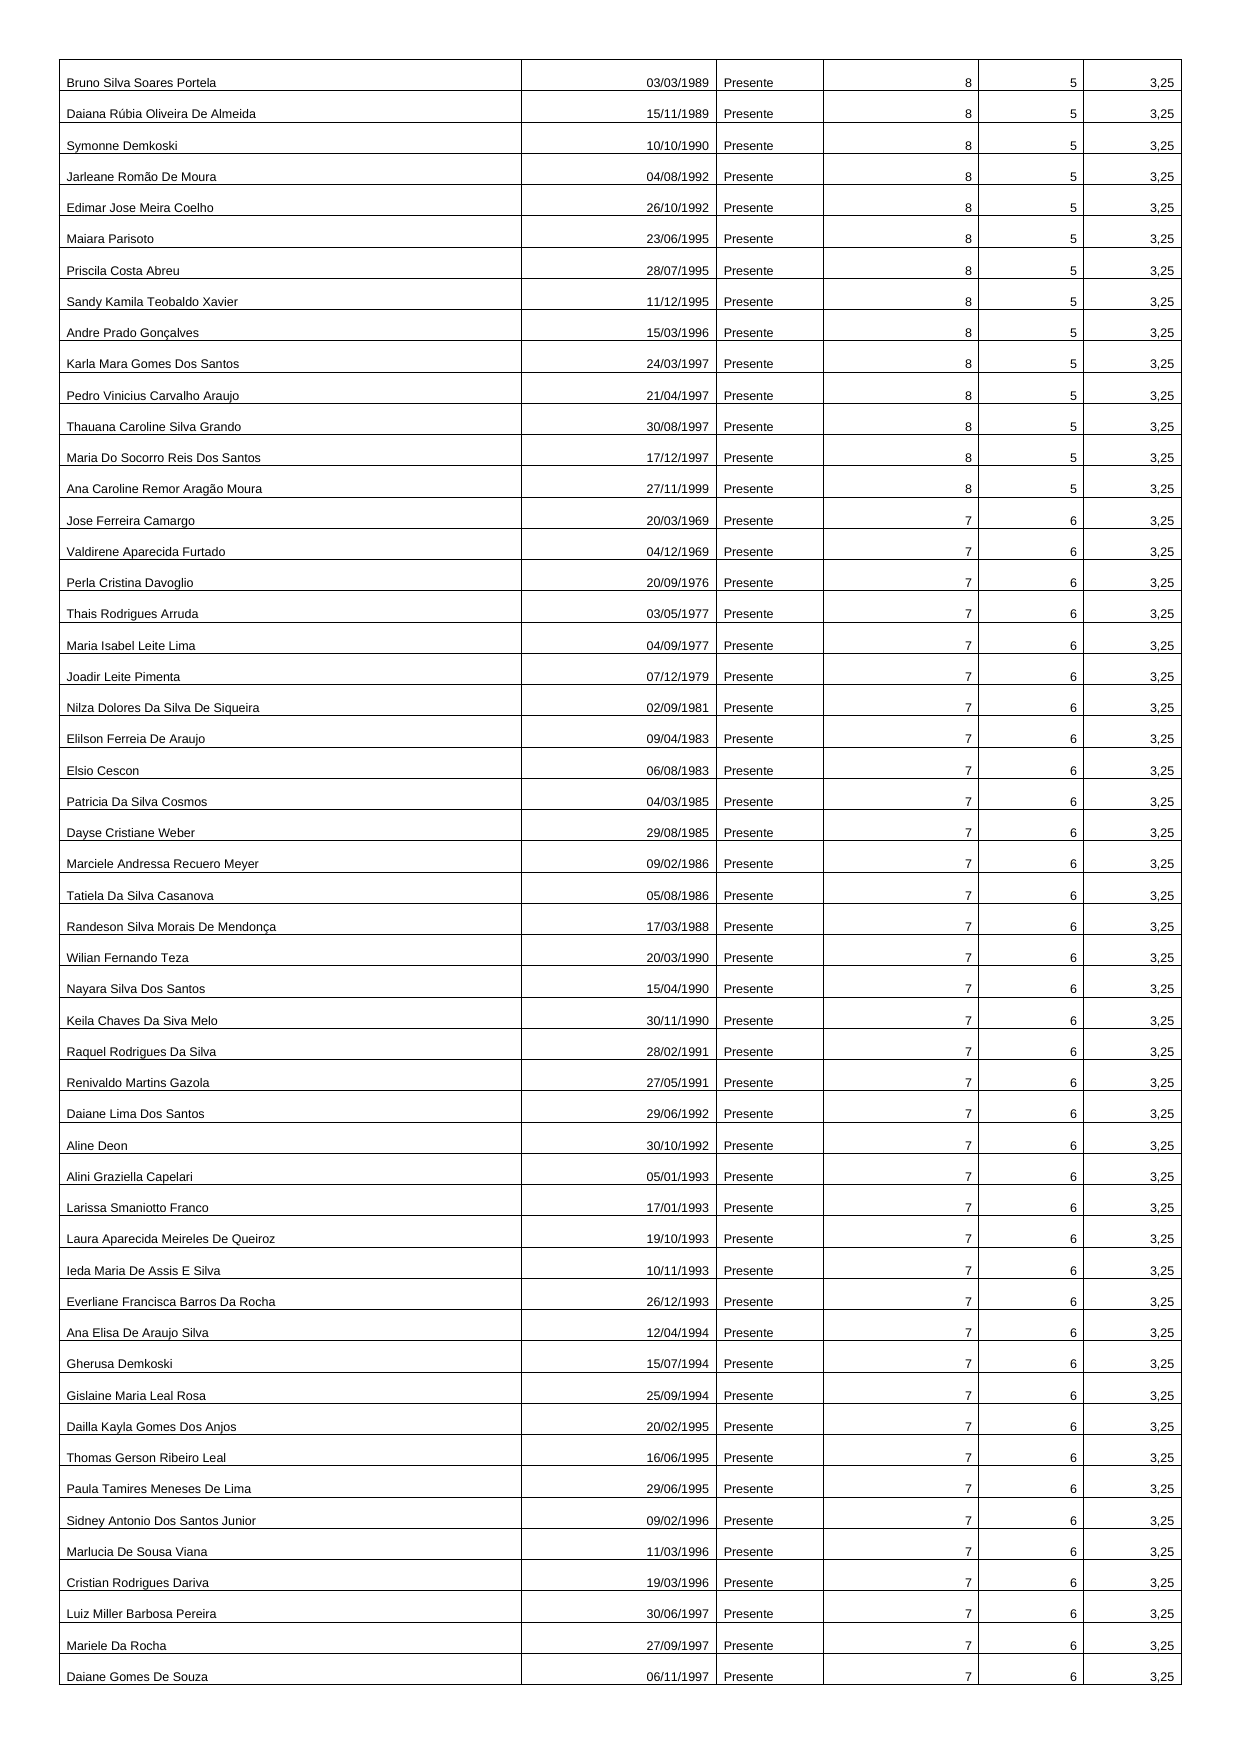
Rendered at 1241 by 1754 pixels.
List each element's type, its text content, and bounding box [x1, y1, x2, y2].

table_cell 3,25 [1084, 154, 1181, 184]
table_cell 3,25 [1084, 1310, 1181, 1340]
table_cell Daiane Lima Dos Santos [60, 1091, 521, 1122]
table_cell 6 [979, 873, 1083, 903]
table_cell Nayara Silva Dos Santos [60, 966, 521, 997]
table_cell Sidney Antonio Dos Santos Junior [60, 1498, 521, 1528]
table_cell 5 [979, 185, 1083, 215]
table_cell Presente [717, 1560, 823, 1590]
table_cell 3,25 [1084, 1654, 1181, 1684]
table_cell Presente [717, 466, 823, 497]
table_cell 3,25 [1084, 810, 1181, 840]
table_cell Presente [717, 185, 823, 215]
table_cell Presente [717, 560, 823, 590]
table_cell 05/08/1986 [522, 873, 716, 903]
table_cell 6 [979, 1466, 1083, 1497]
table_cell 7 [824, 1248, 978, 1278]
table_cell 3,25 [1084, 529, 1181, 559]
table_cell 6 [979, 1623, 1083, 1653]
table_cell 6 [979, 998, 1083, 1028]
table_cell Elsio Cescon [60, 748, 521, 778]
table_cell Tatiela Da Silva Casanova [60, 873, 521, 903]
table_cell 3,25 [1084, 310, 1181, 340]
table_cell Gherusa Demkoski [60, 1341, 521, 1372]
table_cell Elilson Ferreia De Araujo [60, 716, 521, 747]
table_cell Aline Deon [60, 1123, 521, 1153]
table_cell 6 [979, 1373, 1083, 1403]
table_cell 6 [979, 1560, 1083, 1590]
table_cell 7 [824, 998, 978, 1028]
table_cell Presente [717, 998, 823, 1028]
table_cell 8 [824, 60, 978, 90]
table_cell 3,25 [1084, 560, 1181, 590]
table_cell 04/03/1985 [522, 779, 716, 809]
table_cell 06/11/1997 [522, 1654, 716, 1684]
table_cell Symonne Demkoski [60, 123, 521, 153]
table_cell 5 [979, 279, 1083, 309]
table_cell 6 [979, 1435, 1083, 1465]
table_cell Presente [717, 435, 823, 465]
table_cell Randeson Silva Morais De Mendonça [60, 904, 521, 934]
table_cell Presente [717, 935, 823, 965]
table_cell 7 [824, 1498, 978, 1528]
table_cell Ana Caroline Remor Aragão Moura [60, 466, 521, 497]
table_cell 6 [979, 1123, 1083, 1153]
table_cell Presente [717, 1154, 823, 1184]
table_cell 6 [979, 748, 1083, 778]
table_cell 3,25 [1084, 685, 1181, 715]
table_cell 20/03/1990 [522, 935, 716, 965]
table_cell 19/10/1993 [522, 1216, 716, 1247]
table_cell Priscila Costa Abreu [60, 248, 521, 278]
table_cell 17/03/1988 [522, 904, 716, 934]
table_cell Presente [717, 1529, 823, 1559]
table_cell Presente [717, 1185, 823, 1215]
table_cell 8 [824, 373, 978, 403]
table_cell 09/02/1986 [522, 841, 716, 872]
table_cell 3,25 [1084, 466, 1181, 497]
table_cell 6 [979, 498, 1083, 528]
table_cell 7 [824, 1216, 978, 1247]
table_cell 3,25 [1084, 1216, 1181, 1247]
table_cell 3,25 [1084, 1060, 1181, 1090]
table_cell 5 [979, 341, 1083, 372]
table_cell Maria Do Socorro Reis Dos Santos [60, 435, 521, 465]
table_cell Presente [717, 248, 823, 278]
table_cell 3,25 [1084, 1529, 1181, 1559]
table_cell 23/06/1995 [522, 216, 716, 247]
table_cell 20/03/1969 [522, 498, 716, 528]
table_cell 3,25 [1084, 1029, 1181, 1059]
table_cell Presente [717, 154, 823, 184]
table_cell 7 [824, 1591, 978, 1622]
table_cell 8 [824, 435, 978, 465]
table_cell Ana Elisa De Araujo Silva [60, 1310, 521, 1340]
table_cell Cristian Rodrigues Dariva [60, 1560, 521, 1590]
table_cell 6 [979, 1154, 1083, 1184]
table_cell Pedro Vinicius Carvalho Araujo [60, 373, 521, 403]
table_cell 8 [824, 216, 978, 247]
table_cell 5 [979, 154, 1083, 184]
table_cell 07/12/1979 [522, 654, 716, 684]
table_cell Daiane Gomes De Souza [60, 1654, 521, 1684]
table_cell 3,25 [1084, 341, 1181, 372]
table_cell Perla Cristina Davoglio [60, 560, 521, 590]
table_cell Presente [717, 904, 823, 934]
table_cell Presente [717, 341, 823, 372]
table_cell 3,25 [1084, 654, 1181, 684]
table_cell 8 [824, 248, 978, 278]
table_cell 06/08/1983 [522, 748, 716, 778]
table_cell 04/12/1969 [522, 529, 716, 559]
table_cell 7 [824, 1185, 978, 1215]
table_cell 3,25 [1084, 373, 1181, 403]
table_cell Presente [717, 685, 823, 715]
table_cell 7 [824, 904, 978, 934]
table_cell 3,25 [1084, 91, 1181, 122]
table_cell 6 [979, 841, 1083, 872]
table_cell Presente [717, 1623, 823, 1653]
table_cell Karla Mara Gomes Dos Santos [60, 341, 521, 372]
table_cell 19/03/1996 [522, 1560, 716, 1590]
table_cell 7 [824, 935, 978, 965]
table_cell 3,25 [1084, 716, 1181, 747]
table_cell 7 [824, 966, 978, 997]
table_cell 7 [824, 1123, 978, 1153]
table_cell 6 [979, 810, 1083, 840]
table_cell 02/09/1981 [522, 685, 716, 715]
table_cell 3,25 [1084, 904, 1181, 934]
table_cell 7 [824, 1154, 978, 1184]
table_cell Presente [717, 716, 823, 747]
table_cell Presente [717, 1373, 823, 1403]
table_cell 3,25 [1084, 1279, 1181, 1309]
table_cell 6 [979, 1091, 1083, 1122]
table_cell 5 [979, 373, 1083, 403]
table_cell Presente [717, 1341, 823, 1372]
table_cell Jose Ferreira Camargo [60, 498, 521, 528]
table_cell 6 [979, 529, 1083, 559]
table_cell 15/04/1990 [522, 966, 716, 997]
table_cell Renivaldo Martins Gazola [60, 1060, 521, 1090]
table_cell 7 [824, 1529, 978, 1559]
table_cell 7 [824, 1279, 978, 1309]
table_cell Jarleane Romão De Moura [60, 154, 521, 184]
table_cell 7 [824, 779, 978, 809]
table_cell 09/02/1996 [522, 1498, 716, 1528]
table_cell Edimar Jose Meira Coelho [60, 185, 521, 215]
table_cell 3,25 [1084, 748, 1181, 778]
table_cell 6 [979, 1654, 1083, 1684]
table_cell Presente [717, 1466, 823, 1497]
table_cell Andre Prado Gonçalves [60, 310, 521, 340]
table_cell 03/03/1989 [522, 60, 716, 90]
table_cell 5 [979, 404, 1083, 434]
table_cell 25/09/1994 [522, 1373, 716, 1403]
table_cell Bruno Silva Soares Portela [60, 60, 521, 90]
table_cell 7 [824, 685, 978, 715]
table_cell Presente [717, 60, 823, 90]
table_cell Presente [717, 966, 823, 997]
table_cell 3,25 [1084, 1435, 1181, 1465]
table_cell Larissa Smaniotto Franco [60, 1185, 521, 1215]
table_cell 6 [979, 685, 1083, 715]
table_cell Keila Chaves Da Siva Melo [60, 998, 521, 1028]
table_cell 7 [824, 498, 978, 528]
table_cell 7 [824, 1654, 978, 1684]
table_cell Presente [717, 654, 823, 684]
table_cell Presente [717, 1279, 823, 1309]
table_cell 6 [979, 1216, 1083, 1247]
table_cell 29/06/1992 [522, 1091, 716, 1122]
table_cell 7 [824, 1341, 978, 1372]
table_cell Presente [717, 1216, 823, 1247]
table_cell 3,25 [1084, 841, 1181, 872]
table_cell Presente [717, 1248, 823, 1278]
table_cell Presente [717, 779, 823, 809]
table_cell 05/01/1993 [522, 1154, 716, 1184]
table_cell 3,25 [1084, 1498, 1181, 1528]
table_cell Dayse Cristiane Weber [60, 810, 521, 840]
table_cell 6 [979, 623, 1083, 653]
table_cell Thais Rodrigues Arruda [60, 591, 521, 622]
table_cell Valdirene Aparecida Furtado [60, 529, 521, 559]
table_cell Presente [717, 1060, 823, 1090]
table_cell 6 [979, 1310, 1083, 1340]
table_cell 7 [824, 810, 978, 840]
table_cell 3,25 [1084, 1091, 1181, 1122]
table_cell 11/12/1995 [522, 279, 716, 309]
table_cell Presente [717, 1591, 823, 1622]
table_cell 7 [824, 1060, 978, 1090]
table_cell 7 [824, 1404, 978, 1434]
table_cell 3,25 [1084, 1373, 1181, 1403]
table_cell 7 [824, 560, 978, 590]
table_cell 8 [824, 341, 978, 372]
table_cell Luiz Miller Barbosa Pereira [60, 1591, 521, 1622]
table_cell Presente [717, 873, 823, 903]
table_cell 30/11/1990 [522, 998, 716, 1028]
table_cell 15/07/1994 [522, 1341, 716, 1372]
table_cell Thauana Caroline Silva Grando [60, 404, 521, 434]
table_cell Patricia Da Silva Cosmos [60, 779, 521, 809]
table_cell 5 [979, 91, 1083, 122]
table_cell Daiana Rúbia Oliveira De Almeida [60, 91, 521, 122]
table_cell Presente [717, 1498, 823, 1528]
table_cell Wilian Fernando Teza [60, 935, 521, 965]
table_cell Joadir Leite Pimenta [60, 654, 521, 684]
table_cell 5 [979, 123, 1083, 153]
table_cell 6 [979, 966, 1083, 997]
table_cell Paula Tamires Meneses De Lima [60, 1466, 521, 1497]
table_cell 7 [824, 1560, 978, 1590]
table_cell 10/11/1993 [522, 1248, 716, 1278]
table_cell Maria Isabel Leite Lima [60, 623, 521, 653]
table_cell 6 [979, 716, 1083, 747]
table_cell Presente [717, 1435, 823, 1465]
table_cell 26/12/1993 [522, 1279, 716, 1309]
table_cell 6 [979, 1248, 1083, 1278]
table_cell Presente [717, 1123, 823, 1153]
table_cell 7 [824, 748, 978, 778]
table_cell Presente [717, 748, 823, 778]
table_cell 6 [979, 1341, 1083, 1372]
table_cell 3,25 [1084, 123, 1181, 153]
table_cell 28/02/1991 [522, 1029, 716, 1059]
table_cell Presente [717, 279, 823, 309]
table_cell 26/10/1992 [522, 185, 716, 215]
table_cell Presente [717, 810, 823, 840]
table_cell 30/10/1992 [522, 1123, 716, 1153]
table_cell 7 [824, 1373, 978, 1403]
table_cell 29/08/1985 [522, 810, 716, 840]
table_cell 3,25 [1084, 1341, 1181, 1372]
table_cell Presente [717, 841, 823, 872]
table_cell 28/07/1995 [522, 248, 716, 278]
table_cell 6 [979, 591, 1083, 622]
table_cell Laura Aparecida Meireles De Queiroz [60, 1216, 521, 1247]
table_cell Alini Graziella Capelari [60, 1154, 521, 1184]
table_cell Presente [717, 373, 823, 403]
table_cell Presente [717, 216, 823, 247]
table_cell 7 [824, 1029, 978, 1059]
table_cell 8 [824, 310, 978, 340]
table_cell 3,25 [1084, 1404, 1181, 1434]
table_cell 3,25 [1084, 404, 1181, 434]
table_cell Marciele Andressa Recuero Meyer [60, 841, 521, 872]
table_cell Raquel Rodrigues Da Silva [60, 1029, 521, 1059]
table_cell 3,25 [1084, 1466, 1181, 1497]
table_cell 7 [824, 716, 978, 747]
table_cell 8 [824, 185, 978, 215]
table_cell Presente [717, 91, 823, 122]
table_cell 6 [979, 1029, 1083, 1059]
table_cell 15/11/1989 [522, 91, 716, 122]
table_cell 3,25 [1084, 1623, 1181, 1653]
table_cell 6 [979, 779, 1083, 809]
table_cell 5 [979, 248, 1083, 278]
table_cell 7 [824, 1091, 978, 1122]
table_cell 6 [979, 1279, 1083, 1309]
table_cell 8 [824, 154, 978, 184]
table_cell 7 [824, 1466, 978, 1497]
table_cell Presente [717, 498, 823, 528]
table_cell Presente [717, 1310, 823, 1340]
table_cell 7 [824, 591, 978, 622]
table_cell 5 [979, 435, 1083, 465]
table_cell 24/03/1997 [522, 341, 716, 372]
table_cell 6 [979, 1529, 1083, 1559]
table_cell 5 [979, 60, 1083, 90]
table_cell 3,25 [1084, 591, 1181, 622]
table_cell 7 [824, 1310, 978, 1340]
table_cell 11/03/1996 [522, 1529, 716, 1559]
table_cell 3,25 [1084, 1591, 1181, 1622]
table_cell 6 [979, 1404, 1083, 1434]
table_cell 3,25 [1084, 935, 1181, 965]
table_cell 10/10/1990 [522, 123, 716, 153]
table_cell 5 [979, 216, 1083, 247]
table_cell 7 [824, 529, 978, 559]
table_cell 3,25 [1084, 623, 1181, 653]
table_cell 04/08/1992 [522, 154, 716, 184]
table_cell 16/06/1995 [522, 1435, 716, 1465]
table_cell Presente [717, 1029, 823, 1059]
table_cell Sandy Kamila Teobaldo Xavier [60, 279, 521, 309]
table_cell 6 [979, 935, 1083, 965]
table_cell 3,25 [1084, 1185, 1181, 1215]
table_cell Presente [717, 1091, 823, 1122]
table_cell 8 [824, 123, 978, 153]
table_cell 27/05/1991 [522, 1060, 716, 1090]
table_cell 8 [824, 91, 978, 122]
table_cell 8 [824, 404, 978, 434]
table_cell 7 [824, 1435, 978, 1465]
table_cell Presente [717, 1654, 823, 1684]
table_cell 6 [979, 560, 1083, 590]
table_cell Maiara Parisoto [60, 216, 521, 247]
table_cell 3,25 [1084, 1248, 1181, 1278]
table_cell 04/09/1977 [522, 623, 716, 653]
table_cell Presente [717, 529, 823, 559]
table_cell 3,25 [1084, 185, 1181, 215]
table_cell Presente [717, 623, 823, 653]
table_cell Presente [717, 591, 823, 622]
table_cell 17/01/1993 [522, 1185, 716, 1215]
table_cell 3,25 [1084, 966, 1181, 997]
table_cell 30/08/1997 [522, 404, 716, 434]
table_cell 7 [824, 1623, 978, 1653]
table_cell Nilza Dolores Da Silva De Siqueira [60, 685, 521, 715]
table_cell 15/03/1996 [522, 310, 716, 340]
table_cell 3,25 [1084, 998, 1181, 1028]
table_cell 7 [824, 841, 978, 872]
table_cell 3,25 [1084, 498, 1181, 528]
table_cell 09/04/1983 [522, 716, 716, 747]
table_cell 6 [979, 1591, 1083, 1622]
table_cell 29/06/1995 [522, 1466, 716, 1497]
table_cell 6 [979, 1498, 1083, 1528]
table_cell 3,25 [1084, 1560, 1181, 1590]
table_cell 12/04/1994 [522, 1310, 716, 1340]
table_cell 6 [979, 904, 1083, 934]
table_cell 3,25 [1084, 1154, 1181, 1184]
table_cell 7 [824, 654, 978, 684]
table_cell Presente [717, 404, 823, 434]
table_cell 27/11/1999 [522, 466, 716, 497]
table_cell Everliane Francisca Barros Da Rocha [60, 1279, 521, 1309]
table_cell 27/09/1997 [522, 1623, 716, 1653]
table_cell 3,25 [1084, 248, 1181, 278]
table_cell 7 [824, 873, 978, 903]
table_cell 7 [824, 623, 978, 653]
table_cell Presente [717, 1404, 823, 1434]
table_cell 6 [979, 654, 1083, 684]
table_cell Ieda Maria De Assis E Silva [60, 1248, 521, 1278]
table_cell 5 [979, 310, 1083, 340]
table_cell Thomas Gerson Ribeiro Leal [60, 1435, 521, 1465]
table_cell 5 [979, 466, 1083, 497]
table_cell Mariele Da Rocha [60, 1623, 521, 1653]
table_cell 3,25 [1084, 216, 1181, 247]
table_cell Gislaine Maria Leal Rosa [60, 1373, 521, 1403]
table_cell 6 [979, 1060, 1083, 1090]
table_cell 20/09/1976 [522, 560, 716, 590]
table_cell 3,25 [1084, 60, 1181, 90]
table_cell Presente [717, 310, 823, 340]
table_cell 3,25 [1084, 435, 1181, 465]
table_cell 30/06/1997 [522, 1591, 716, 1622]
table_cell 8 [824, 279, 978, 309]
table_cell 6 [979, 1185, 1083, 1215]
table_cell 3,25 [1084, 279, 1181, 309]
table_cell 21/04/1997 [522, 373, 716, 403]
table_cell 3,25 [1084, 1123, 1181, 1153]
table_cell 3,25 [1084, 779, 1181, 809]
table_cell Dailla Kayla Gomes Dos Anjos [60, 1404, 521, 1434]
table_cell 17/12/1997 [522, 435, 716, 465]
table_cell Presente [717, 123, 823, 153]
table_cell 03/05/1977 [522, 591, 716, 622]
table_cell 3,25 [1084, 873, 1181, 903]
table_cell 8 [824, 466, 978, 497]
table_cell 20/02/1995 [522, 1404, 716, 1434]
table_cell Marlucia De Sousa Viana [60, 1529, 521, 1559]
